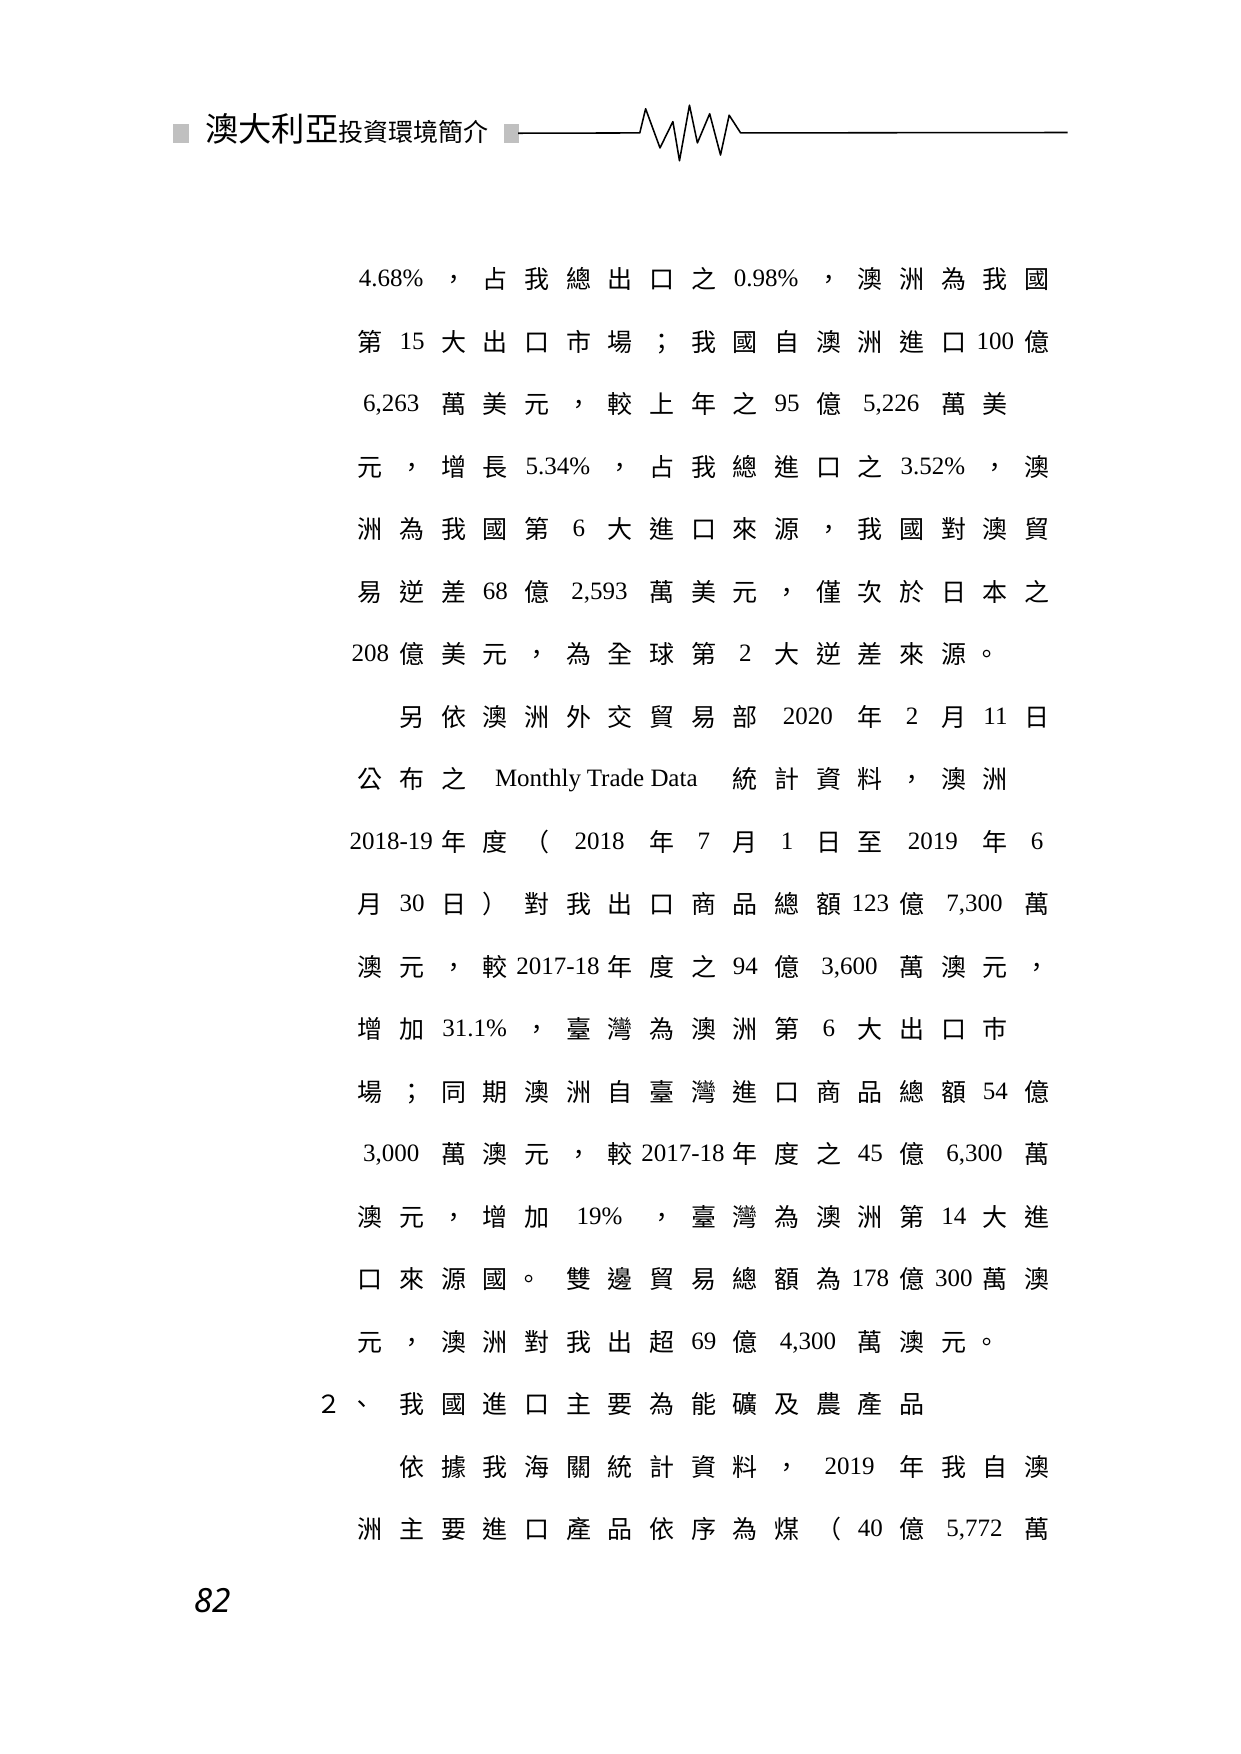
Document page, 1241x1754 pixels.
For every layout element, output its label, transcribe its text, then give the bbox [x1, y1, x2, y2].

text 依據我海關統計資料，2019年我自澳洲主要進口產品依序為煤（40億5,772萬 [281, 1424, 1058, 1549]
text 另依澳洲外交貿易部2020年2月11日公布之Monthly Trade Data 統計資料，澳洲2018-19年度（2018年7月1日至2019年6月30日）對我出口商品總額123億7,300萬澳元，較2017-18年度之94億3,600萬澳元，增加31.1%，臺灣為澳洲第6大出口巿場；同期澳洲自臺灣進口商品總額54億3,000萬澳元，較2017-18年度之45億6,300萬澳元，增加19%，臺灣為澳洲第14大進口來源國。雙邊貿易總額為178億300萬澳元，澳洲對我出超69億4,300萬澳元。 [281, 674, 1058, 1361]
text ２、我國進口主要為能礦及農產品 [281, 1361, 1058, 1424]
text 4.68%，占我總出口之0.98%，澳洲為我國第15大出口市場；我國自澳洲進口100億6,263萬美元，較上年之95億5,226萬美元，增長5.34%，占我總進口之3.52%，澳洲為我國第6大進口來源，我國對澳貿易逆差68億2,593萬美元，僅次於日本之208億美元，為全球第2大逆差來源。 [281, 236, 1058, 674]
